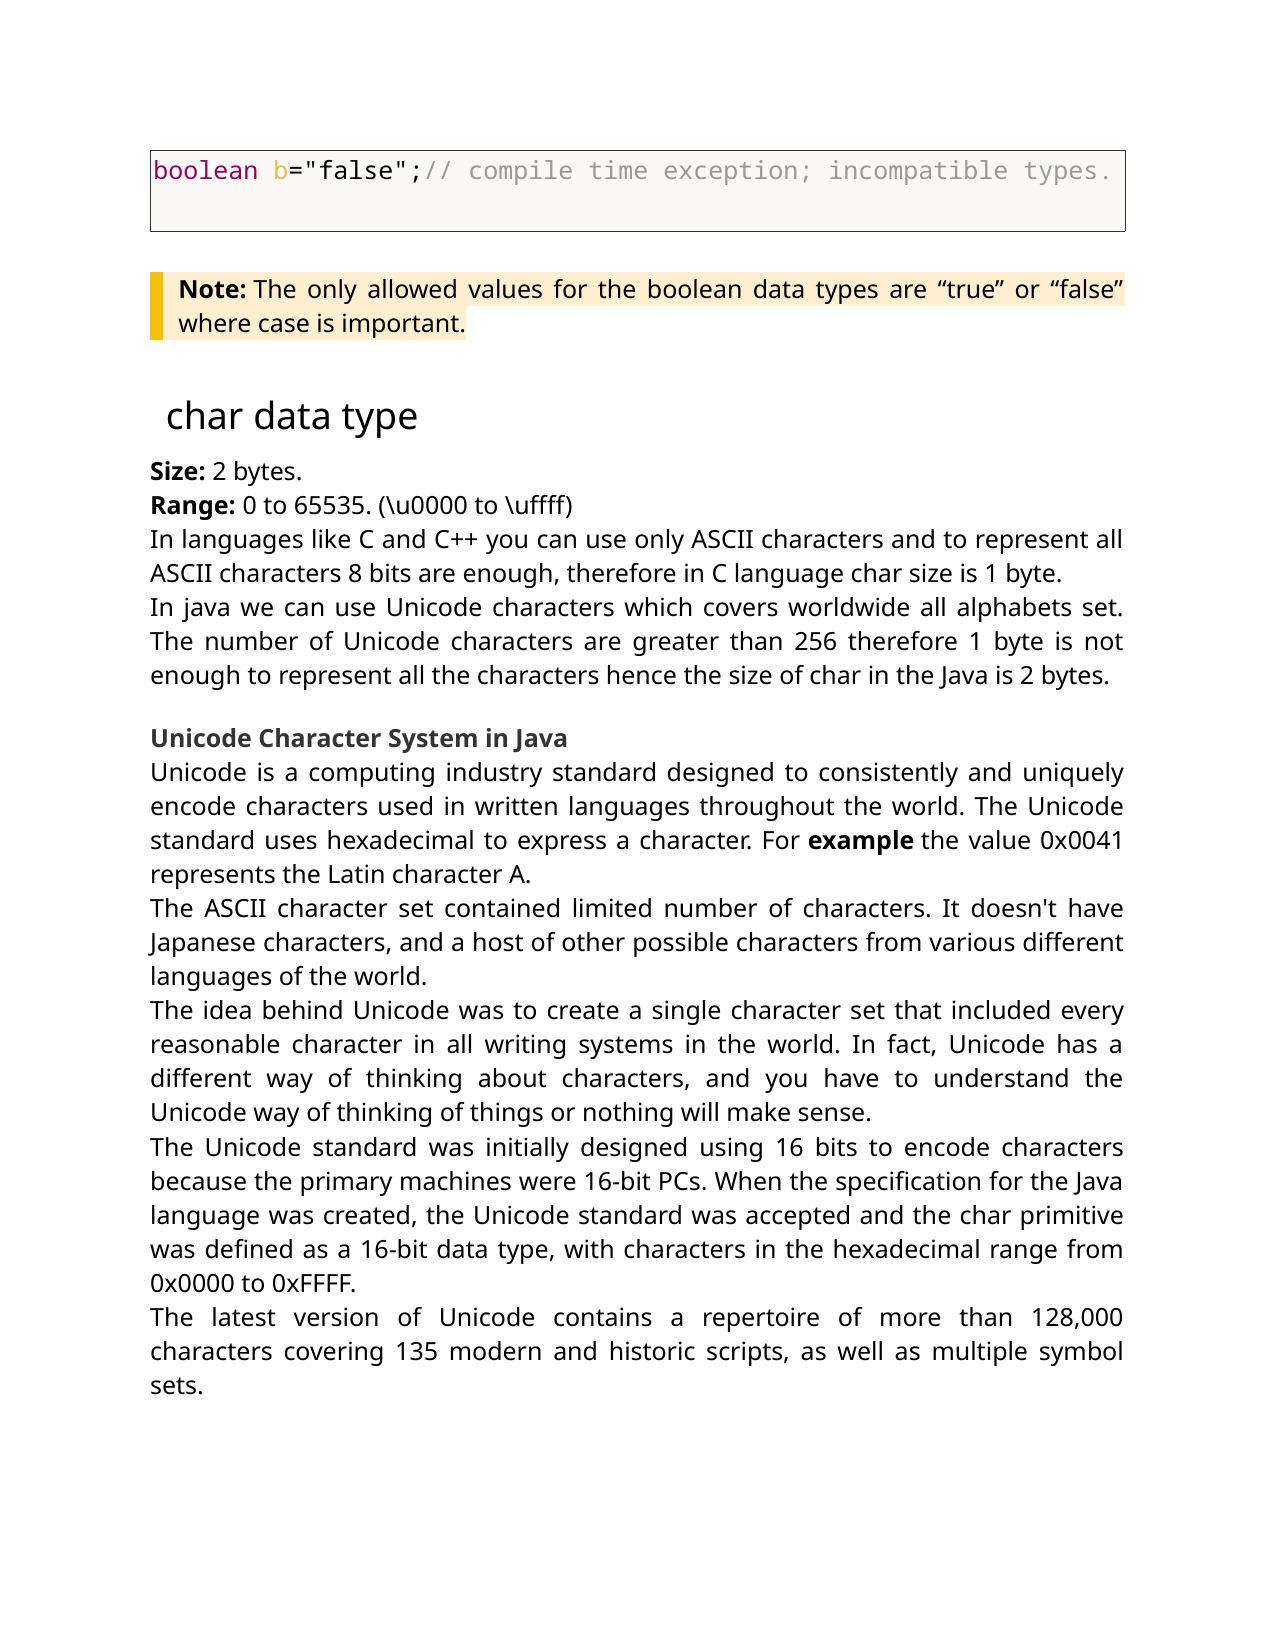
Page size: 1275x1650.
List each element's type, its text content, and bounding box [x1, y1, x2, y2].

text The latest version of Unicode contains a repertoire of more than 128,000 characters covering 135 modern and historic scripts, as well as multiple symbol sets. [150, 1299, 1125, 1402]
subtitle char data type [166, 390, 1125, 441]
text The ASCII character set contained limited number of characters. It doesn't have Japanese characters, and a host of other possible characters from various different languages of the world. [150, 891, 1125, 993]
text In languages like C and C++ you can use only ASCII characters and to represent all ASCII characters 8 bits are enough, therefore in C language char size is 1 byte. [150, 521, 1125, 589]
text Size: 2 bytes. [150, 453, 1125, 487]
text Unicode is a computing industry standard designed to consistently and uniquely encode characters used in written languages throughout the world. The Unicode standard uses hexadecimal to express a character. For example the value 0x0041 represents the Latin character A. [150, 754, 1125, 891]
text Unicode Character System in Java [150, 692, 1125, 754]
text The Unicode standard was initially designed using 16 bits to encode characters because the primary machines were 16-bit PCs. When the specification for the Java language was created, the Unicode standard was accepted and the char primitive was defined as a 16-bit data type, with characters in the hexadecimal range from 0x0000 to 0xFFFF. [150, 1129, 1125, 1299]
text boolean b="false";// compile time exception; incompatible types. [151, 151, 1125, 187]
text Note: The only allowed values for the boolean data types are “true” or “false” where case is important. [163, 272, 1125, 340]
text The idea behind Unicode was to create a single character set that included every reasonable character in all writing systems in the world. In fact, Unicode has a different way of thinking about characters, and you have to understand the Unicode way of thinking of things or nothing will make sense. [150, 993, 1125, 1129]
text In java we can use Unicode characters which covers worldwide all alphabets set. The number of Unicode characters are greater than 256 therefore 1 byte is not enough to represent all the characters hence the size of char in the Java is 2 bytes. [150, 589, 1125, 692]
text Range: 0 to 65535. (\u0000 to \uffff) [150, 487, 1125, 521]
